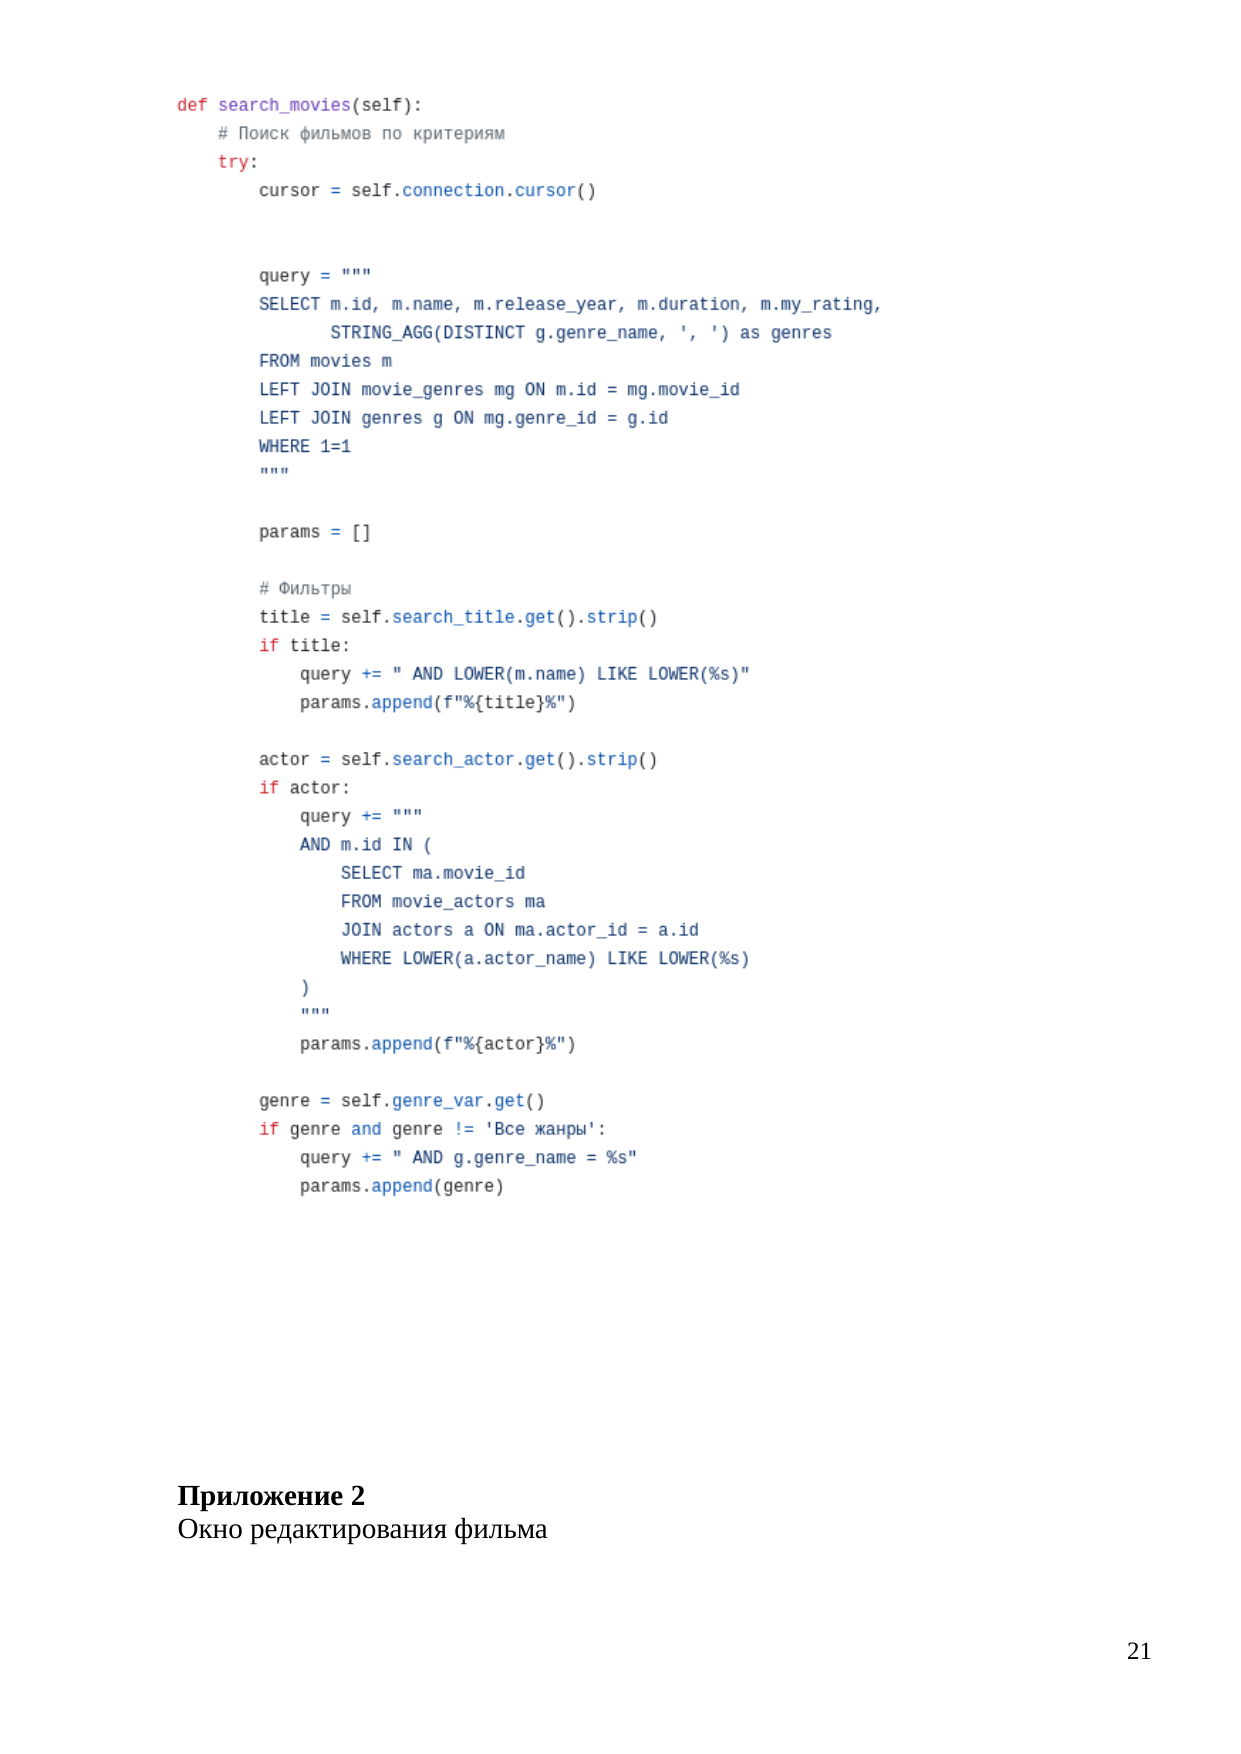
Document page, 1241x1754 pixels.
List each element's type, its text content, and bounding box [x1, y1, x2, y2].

text Окно редактирования фильма [177, 1511, 1152, 1545]
subtitle Приложение 2 [177, 1478, 1152, 1511]
